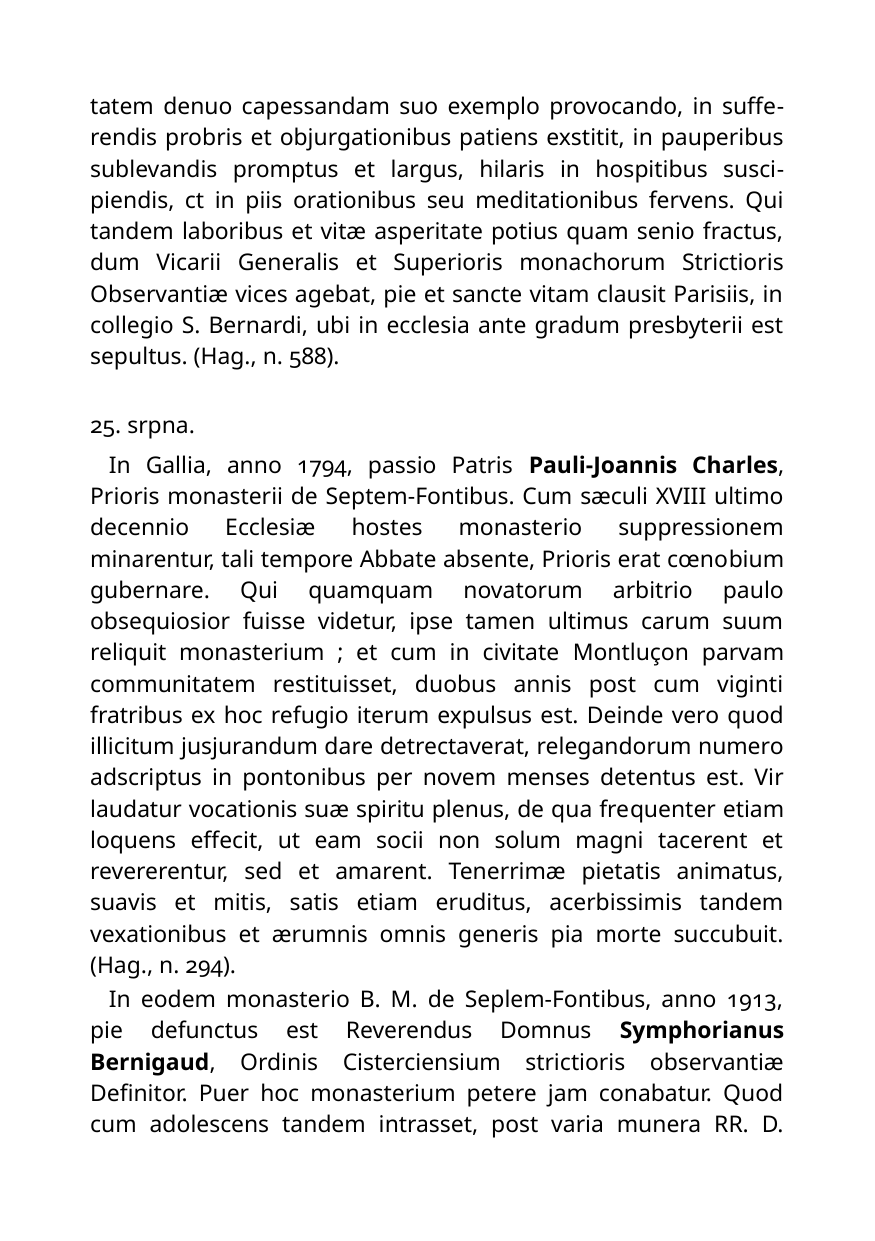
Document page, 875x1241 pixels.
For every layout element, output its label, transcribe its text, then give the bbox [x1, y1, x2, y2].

text In Gallia, anno 1794, passio Patris Pauli-Joannis Charles, Prioris monasterii de Septem-Fontibus. Cum sæculi XVIII ultimo decennio Ecclesiæ hostes monasterio suppressionem minarentur, tali tempore Abbate absente, Prioris erat cœno­bium gubernare. Qui quamquam novatorum arbitrio paulo obsequiosior fuisse videtur, ipse tamen ultimus carum suum reliquit monasterium ; et cum in civitate Montluçon parvam communitatem restituisset, duobus annis post cum viginti fratribus ex hoc refugio iterum expulsus est. Deinde vero quod illicitum jusjurandum dare detrectaverat, relegandorum numero adscriptus in pontonibus per novem menses detentus est. Vir laudatur vocationis suæ spiritu plenus, de qua fre­quenter etiam loquens effecit, ut eam socii non solum magni tacerent et revererentur, sed et amarent. Tenerrimæ pietatis animatus, suavis et mitis, satis etiam eruditus, acerbissimis tandem vexationibus et ærumnis omnis generis pia morte succubuit. (Hag., n. 294). [90, 449, 784, 980]
text 25. srpna. [90, 408, 784, 440]
text tatem denuo capessandam suo exemplo provocando, in suffe­rendis probris et objurgationibus patiens exstitit, in pauperibus sublevandis promptus et largus, hilaris in hospitibus susci­piendis, ct in piis orationibus seu meditationibus fervens. Qui tandem laboribus et vitæ asperitate potius quam senio fractus, dum Vicarii Generalis et Superioris monachorum Strictioris Observantiæ vices agebat, pie et sancte vitam clausit Parisiis, in collegio S. Bernardi, ubi in ecclesia ante gradum presbyterii est sepultus. (Hag., n. 588). [90, 90, 784, 371]
text In eodem monasterio B. M. de Seplem-Fontibus, anno 1913, pie defunctus est Reverendus Domnus Symphorianus Bernigaud, Ordinis Cisterciensium strictioris observantiæ Definitor. Puer hoc monasterium petere jam conabatur. Quod cum adolescens tandem intrasset, post varia munera RR. D. [90, 983, 784, 1139]
